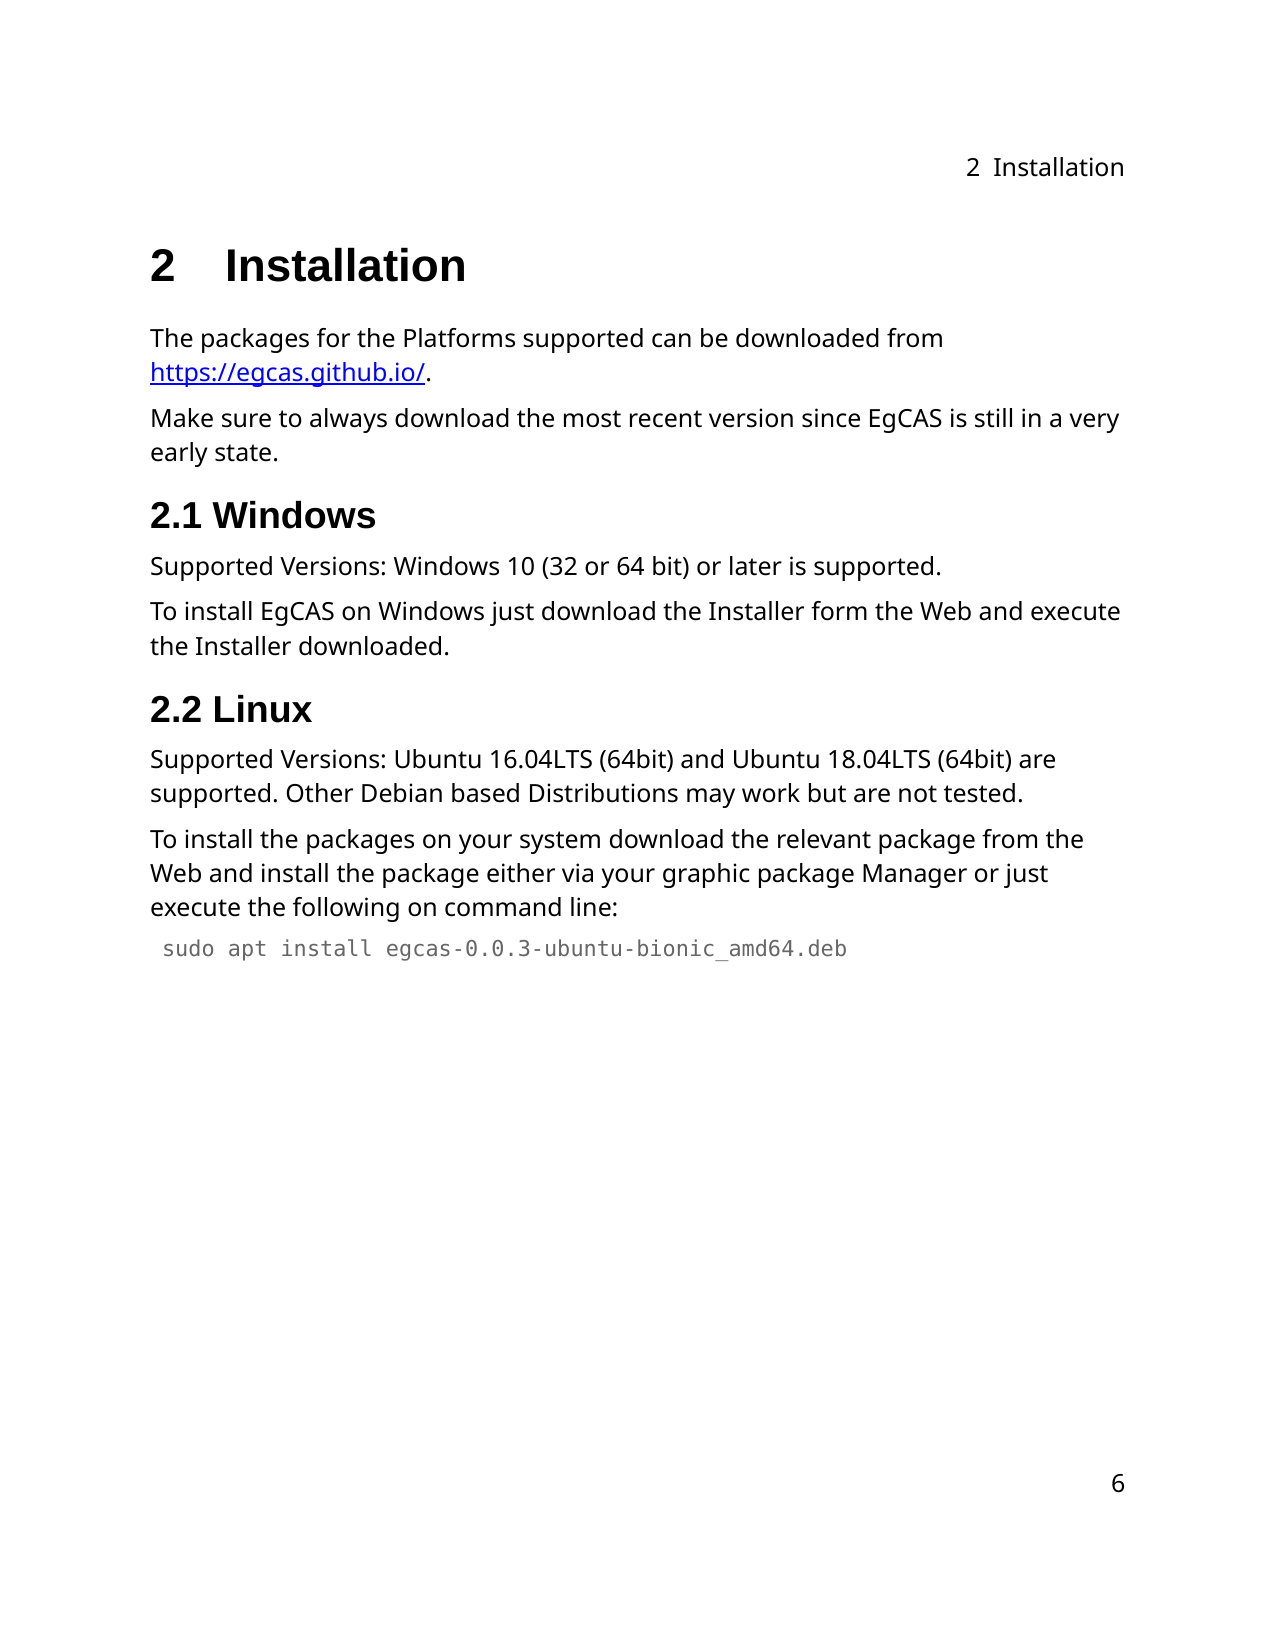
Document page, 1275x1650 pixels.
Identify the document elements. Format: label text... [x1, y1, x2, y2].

subtitle Windows [150, 493, 1125, 536]
subtitle Installation [150, 238, 1125, 291]
text Supported Versions: Ubuntu 16.04LTS (64bit) and Ubuntu 18.04LTS (64bit) are supported. Other Debian based Distributions may work but are not tested. [150, 742, 1125, 810]
text sudo apt install egcas-0.0.3-ubuntu-bionic_amd64.deb [162, 936, 1125, 961]
subtitle Linux [150, 687, 1125, 730]
text To install the packages on your system download the relevant package from the Web and install the package either via your graphic package Manager or just execute the following on command line: [150, 822, 1125, 924]
text Make sure to always download the most recent version since EgCAS is still in a very early state. [150, 400, 1125, 468]
text The packages for the Platforms supported can be downloaded from https://egcas.github.io/. [150, 321, 1125, 389]
text To install EgCAS on Windows just download the Installer form the Web and execute the Installer downloaded. [150, 594, 1125, 662]
text Supported Versions: Windows 10 (32 or 64 bit) or later is supported. [150, 548, 1125, 582]
